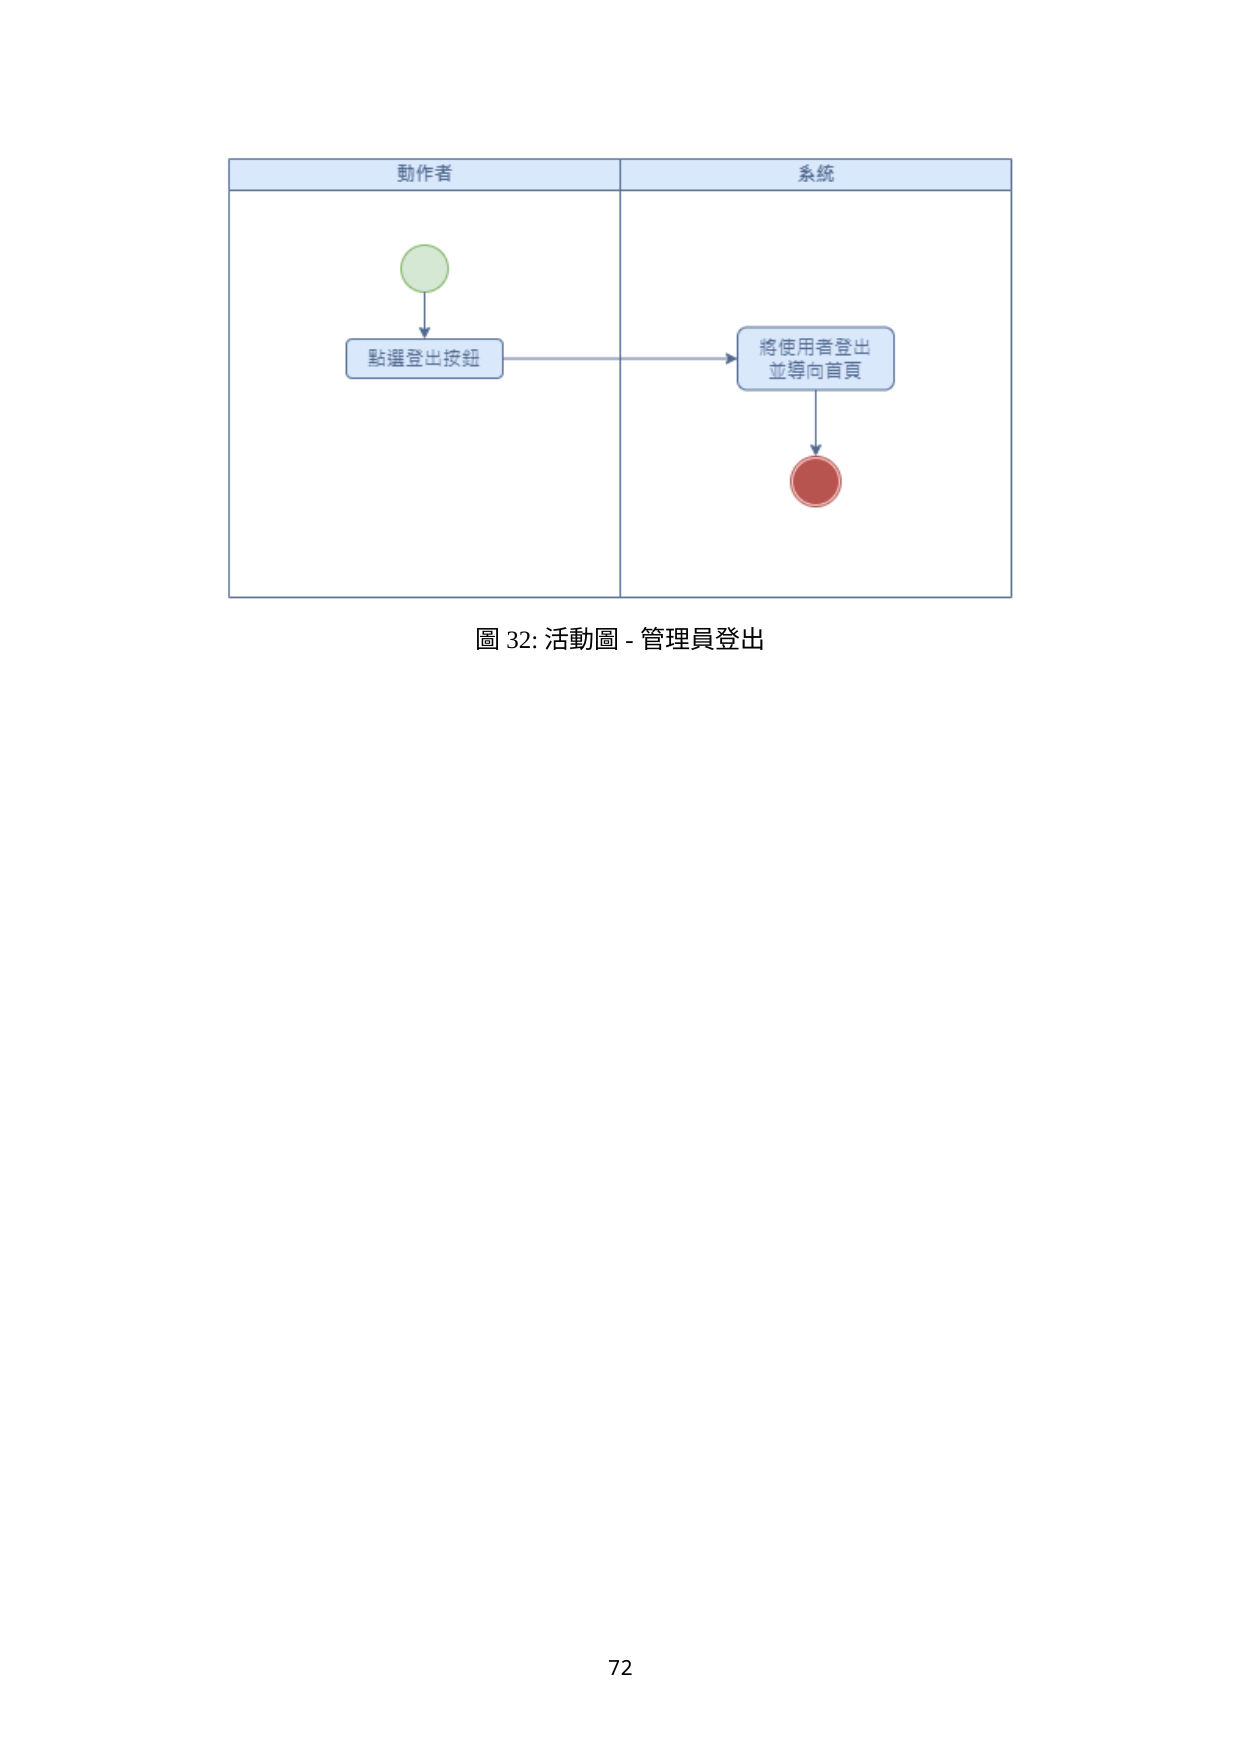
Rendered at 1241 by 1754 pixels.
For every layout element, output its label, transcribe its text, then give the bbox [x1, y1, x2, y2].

picture [216, 146, 1024, 611]
text 圖 32: 活動圖 - 管理員登出 [216, 611, 1024, 655]
